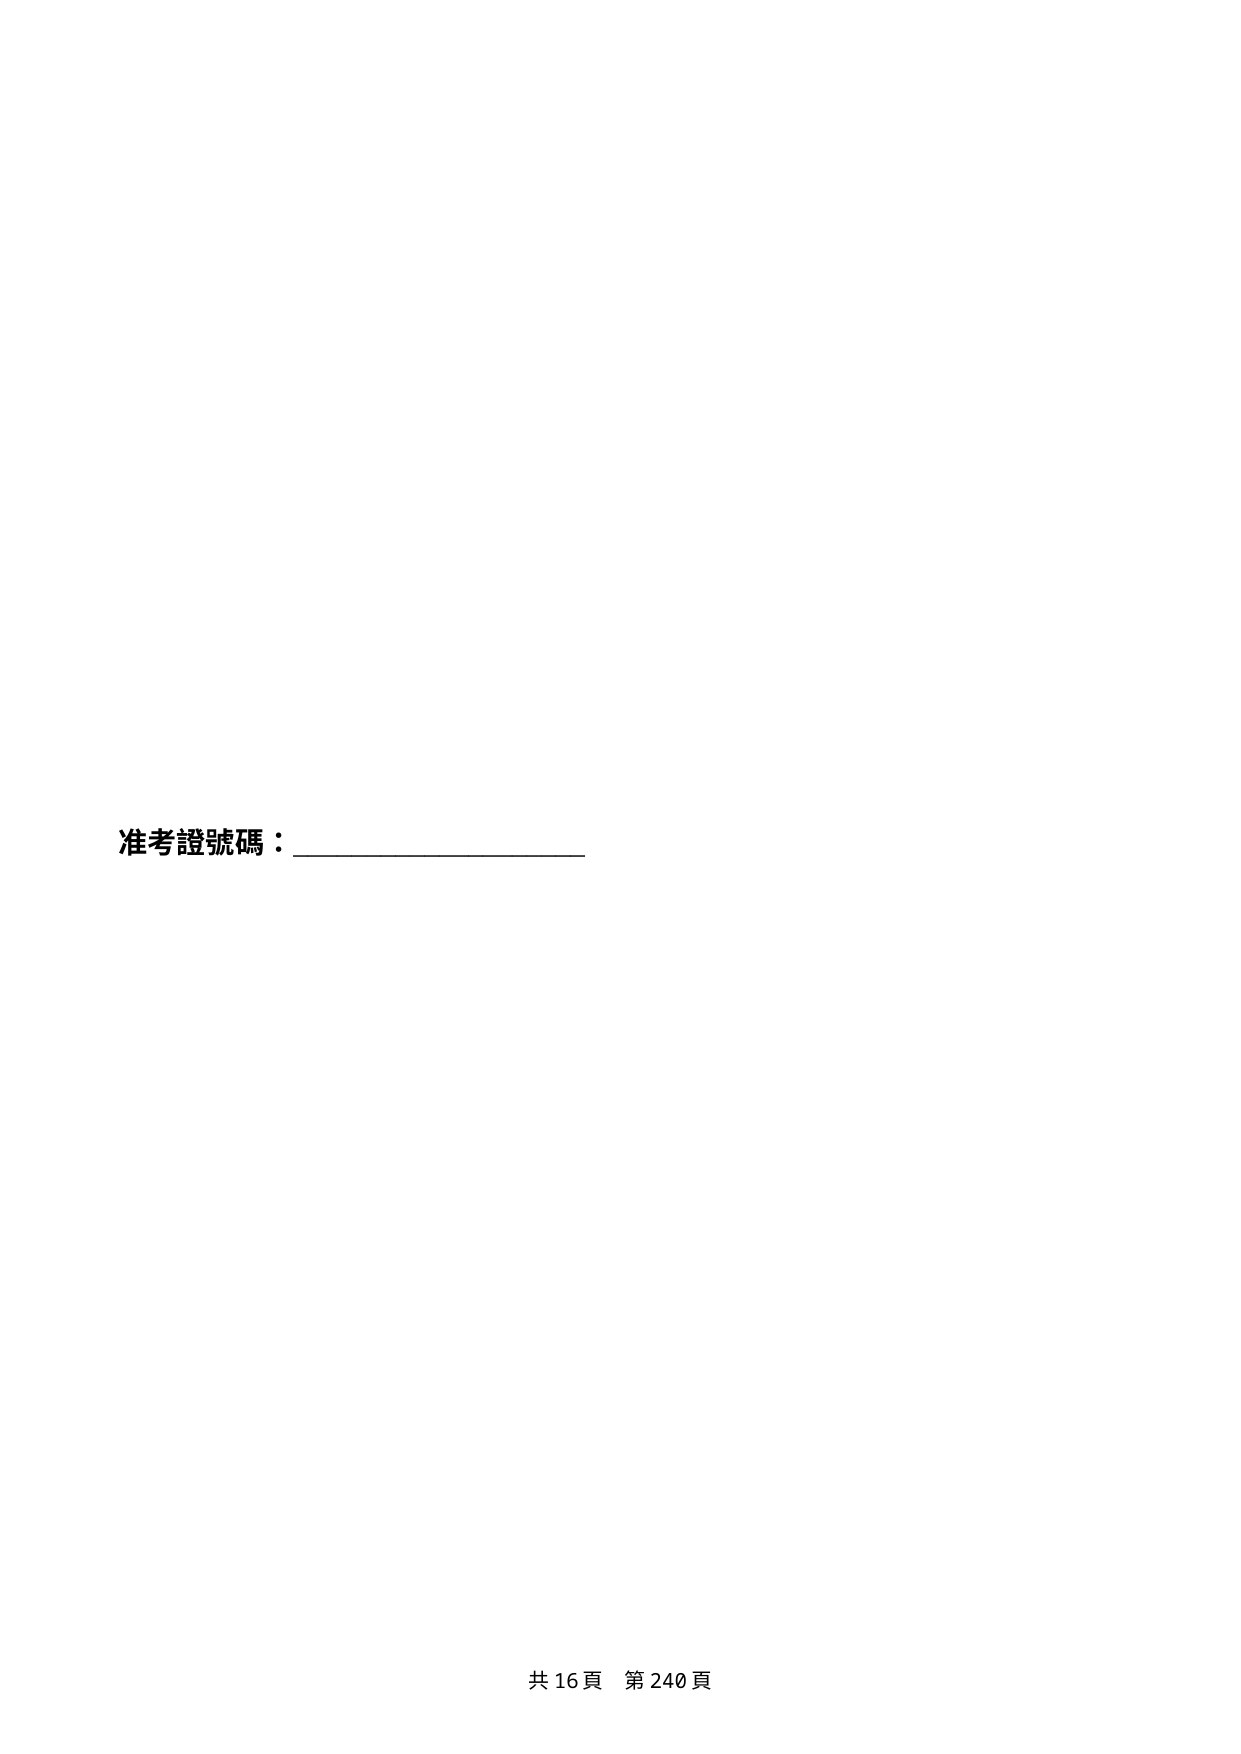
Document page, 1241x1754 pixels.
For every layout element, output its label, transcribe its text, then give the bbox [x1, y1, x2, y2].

text 准考證號碼：____________________ [118, 799, 1122, 862]
